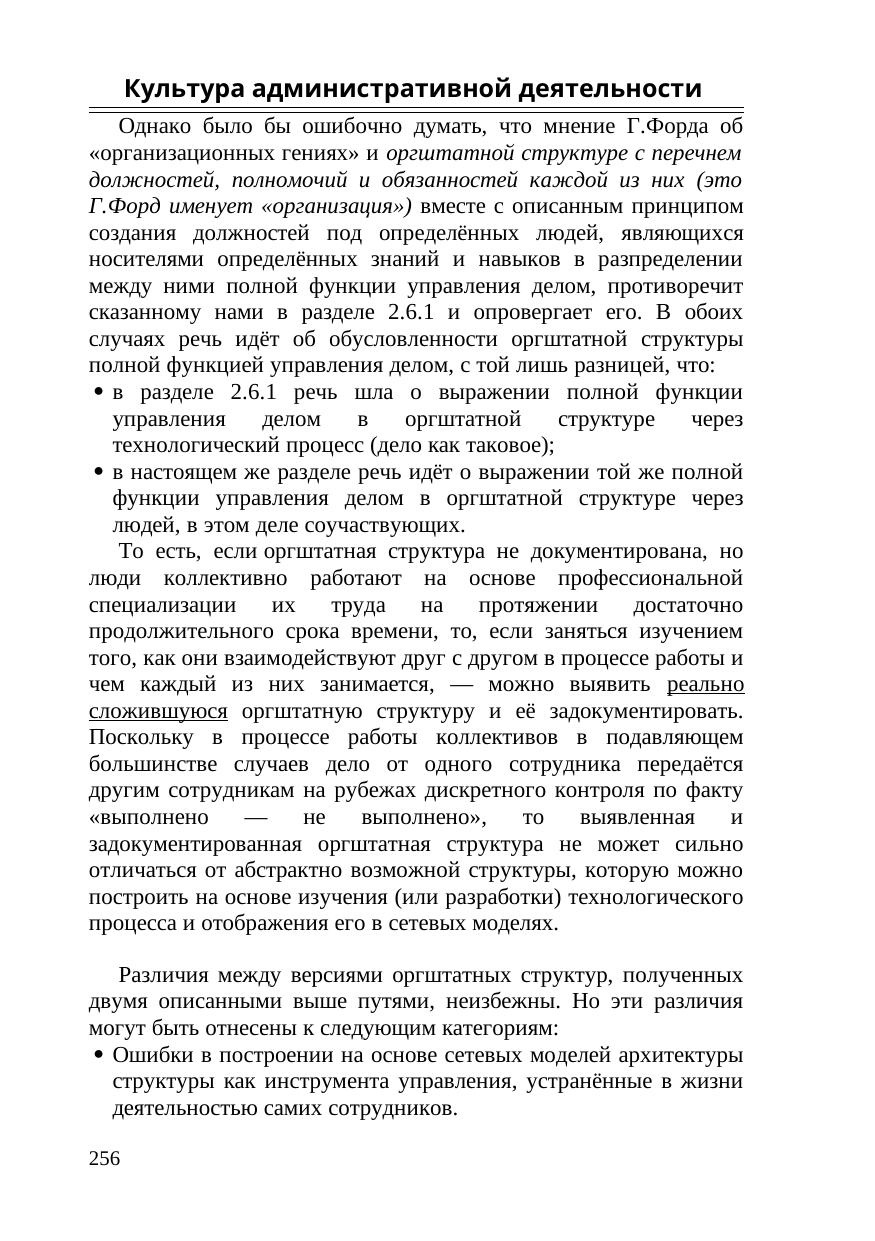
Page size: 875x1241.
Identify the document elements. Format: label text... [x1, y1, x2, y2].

text Различия между версиями оргштатных структур, полученных двумя описанными выше путями, неизбежны. Но эти различия могут быть отнесены к следующим категориям: [89, 961, 744, 1040]
list в разделе 2.6.1 речь шла о выражении полной функции управления делом в оргштатной структуре через технологический процесс (дело как таковое); [94, 378, 744, 458]
text То есть, если оргштатная структура не документирована, но люди коллективно работают на основе профессиональной специализации их труда на протяжении достаточно продолжительного срока времени, то, если заняться изучением того, как они взаимодействуют друг с другом в процессе работы и чем каждый из них занимается, — можно выявить реально сложившуюся оргштатную структуру и её задокументировать. Поскольку в процессе работы коллективов в подавляющем большинстве случаев дело от одного сотрудника передаётся другим сотрудникам на рубежах дискретного контроля по факту «выполнено — не выполнено», то выявленная и задокументированная оргштатная структура не может сильно отличаться от абстрактно возможной структуры, которую можно построить на основе изучения (или разработки) технологического процесса и отображения его в сетевых моделях. [89, 537, 744, 936]
text Однако было бы ошибочно думать, что мнение Г.Форда об «организационных гениях» и оргштатной структуре с перечнем должностей, полномочий и обязанностей каждой из них (это Г.Форд именует «организация») вместе с описанным принципом создания должностей под определённых людей, являющихся носителями определённых знаний и навыков в разпределении между ними полной функции управления делом, противоречит сказанному нами в разделе 2.6.1 и опровергает его. В обоих случаях речь идёт об обусловленности оргштатной структуры полной функцией управления делом, с той лишь разницей, что: [89, 113, 744, 378]
list в настоящем же разделе речь идёт о выражении той же полной функции управления делом в оргштатной структуре через людей, в этом деле соучаствующих. [94, 458, 744, 537]
list Ошибки в построении на основе сетевых моделей архитектуры структуры как инструмента управления, устранённые в жизни деятельностью самих сотрудников. [94, 1040, 744, 1120]
